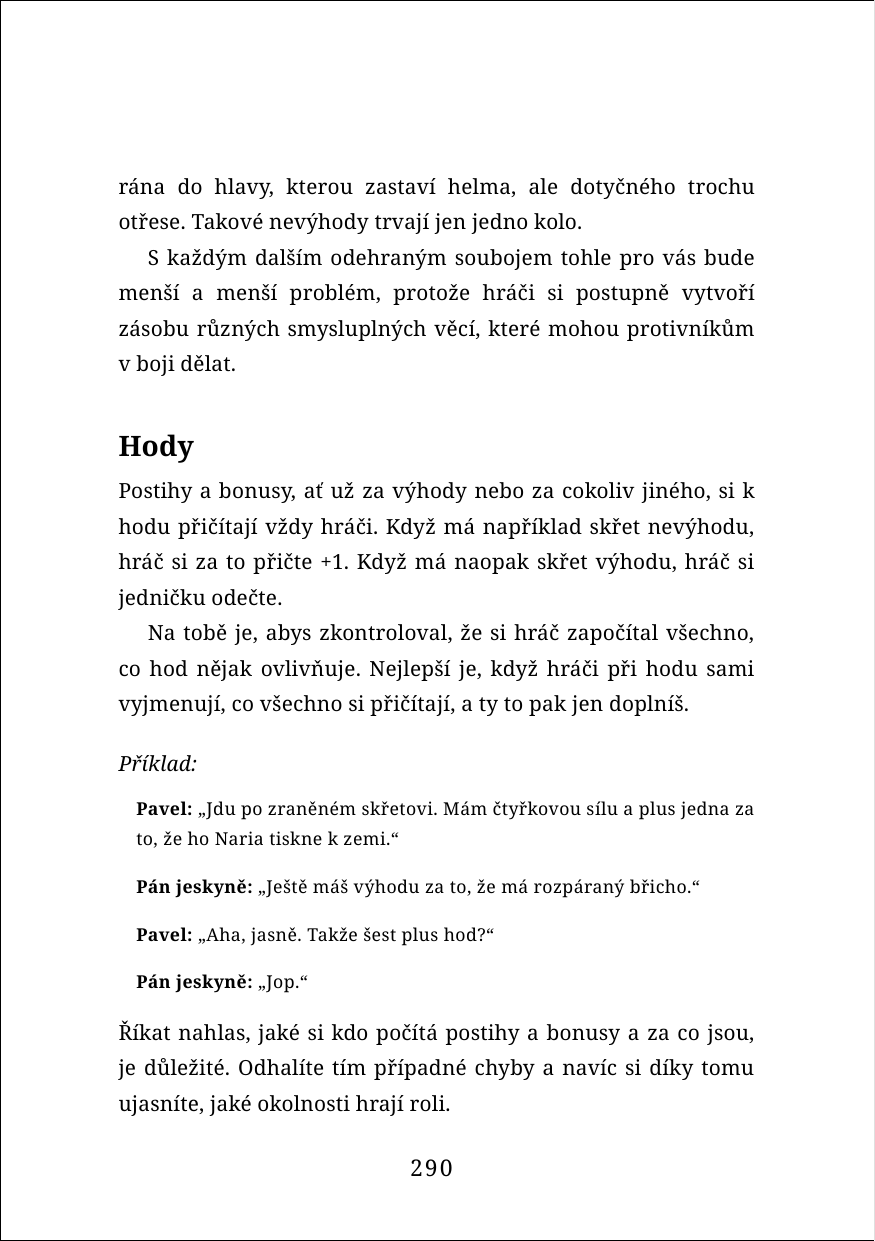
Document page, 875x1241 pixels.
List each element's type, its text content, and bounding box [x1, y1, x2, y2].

text Pavel: „Aha, jasně. Takže šest plus hod?“ [136, 922, 756, 946]
text Pán jeskyně: „Jop.“ [136, 970, 756, 994]
text Postihy a bonusy, ať už za výhody nebo za cokoliv jiného, si k hodu přičítají vždy hráči. Když má například skřet nevýhodu, hráč si za to přičte +1. Když má naopak skřet výhodu, hráč si jedničku odečte. Na tobě je, abys zkontroloval, že si hráč započítal všechno, co hod nějak ovlivňuje. Nejlepší je, když hráči při hodu sami vyjmenují, co všechno si přičítají, a ty to pak jen doplníš. [118, 476, 756, 718]
text Pán jeskyně: „Ještě máš výhodu za to, že má rozpáraný břicho.“ [136, 874, 756, 898]
text Říkat nahlas, jaké si kdo počítá postihy a bonusy a za co jsou, je důležité. Odhalíte tím případné chyby a navíc si díky tomu ujasníte, jaké okolnosti hrají roli. [118, 1018, 756, 1117]
text Pavel: „Jdu po zraněném skřetovi. Mám čtyřkovou sílu a plus jedna za to, že ho Naria tiskne k zemi.“ [136, 796, 756, 850]
text rána do hlavy, kterou zastaví helma, ale dotyčného trochu otřese. Takové nevýhody trvají jen jedno kolo. S každým dalším odehraným soubojem tohle pro vás bude menší a menší problém, protože hráči si postupně vytvoří zásobu různých smysluplných věcí, které mohou protivníkům v boji dělat. [118, 172, 756, 378]
subtitle Hody [118, 426, 756, 464]
text Příklad: [118, 749, 756, 777]
